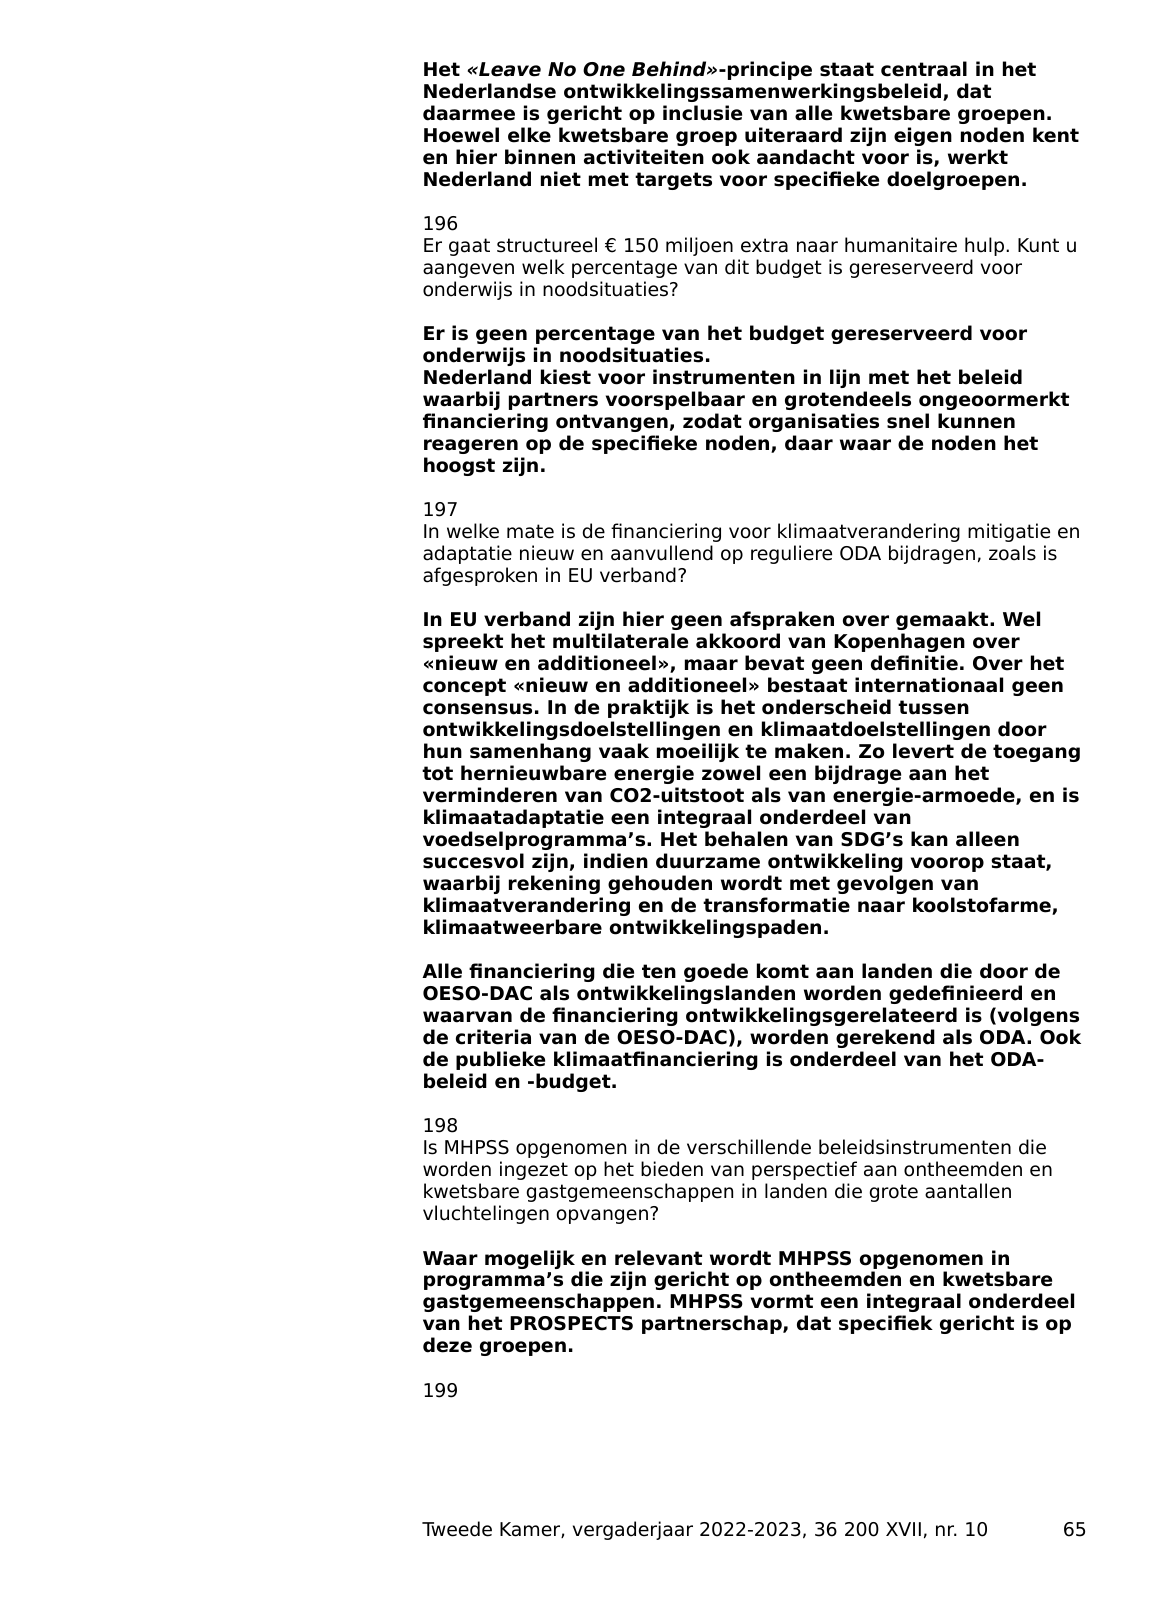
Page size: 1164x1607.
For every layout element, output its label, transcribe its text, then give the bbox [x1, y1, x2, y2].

text Het «Leave No One Behind»-principe staat centraal in het Nederlandse ontwikkelingssamenwerkingsbeleid, dat daarmee is gericht op inclusie van alle kwetsbare groepen. Hoewel elke kwetsbare groep uiteraard zijn eigen noden kent en hier binnen activiteiten ook aandacht voor is, werkt Nederland niet met targets voor specifieke doelgroepen. [422, 59, 1087, 191]
text 197 [422, 499, 1087, 521]
text In welke mate is de financiering voor klimaatverandering mitigatie en adaptatie nieuw en aanvullend op reguliere ODA bijdragen, zoals is afgesproken in EU verband? [422, 521, 1087, 587]
text Er gaat structureel € 150 miljoen extra naar humanitaire hulp. Kunt u aangeven welk percentage van dit budget is gereserveerd voor onderwijs in noodsituaties? [422, 235, 1087, 301]
text Er is geen percentage van het budget gereserveerd voor onderwijs in noodsituaties. [422, 323, 1087, 367]
text Alle financiering die ten goede komt aan landen die door de OESO-DAC als ontwikkelingslanden worden gedefinieerd en waarvan de financiering ontwikkelingsgerelateerd is (volgens de criteria van de OESO-DAC), worden gerekend als ODA. Ook de publieke klimaatfinanciering is onderdeel van het ODA-beleid en -budget. [422, 961, 1087, 1093]
text Is MHPSS opgenomen in de verschillende beleidsinstrumenten die worden ingezet op het bieden van perspectief aan ontheemden en kwetsbare gastgemeenschappen in landen die grote aantallen vluchtelingen opvangen? [422, 1137, 1087, 1225]
text Nederland kiest voor instrumenten in lijn met het beleid waarbij partners voorspelbaar en grotendeels ongeoormerkt financiering ontvangen, zodat organisaties snel kunnen reageren op de specifieke noden, daar waar de noden het hoogst zijn. [422, 367, 1087, 477]
text In EU verband zijn hier geen afspraken over gemaakt. Wel spreekt het multilaterale akkoord van Kopenhagen over «nieuw en additioneel», maar bevat geen definitie. Over het concept «nieuw en additioneel» bestaat internationaal geen consensus. In de praktijk is het onderscheid tussen ontwikkelingsdoelstellingen en klimaatdoelstellingen door hun samenhang vaak moeilijk te maken. Zo levert de toegang tot hernieuwbare energie zowel een bijdrage aan het verminderen van CO2-uitstoot als van energie-armoede, en is klimaatadaptatie een integraal onderdeel van voedselprogramma’s. Het behalen van SDG’s kan alleen succesvol zijn, indien duurzame ontwikkeling voorop staat, waarbij rekening gehouden wordt met gevolgen van klimaatverandering en de transformatie naar koolstofarme, klimaatweerbare ontwikkelingspaden. [422, 609, 1087, 939]
text 196 [422, 213, 1087, 235]
text 198 [422, 1115, 1087, 1137]
text Waar mogelijk en relevant wordt MHPSS opgenomen in programma’s die zijn gericht op ontheemden en kwetsbare gastgemeenschappen. MHPSS vormt een integraal onderdeel van het PROSPECTS partnerschap, dat specifiek gericht is op deze groepen. [422, 1247, 1087, 1357]
text 199 [422, 1379, 1087, 1401]
